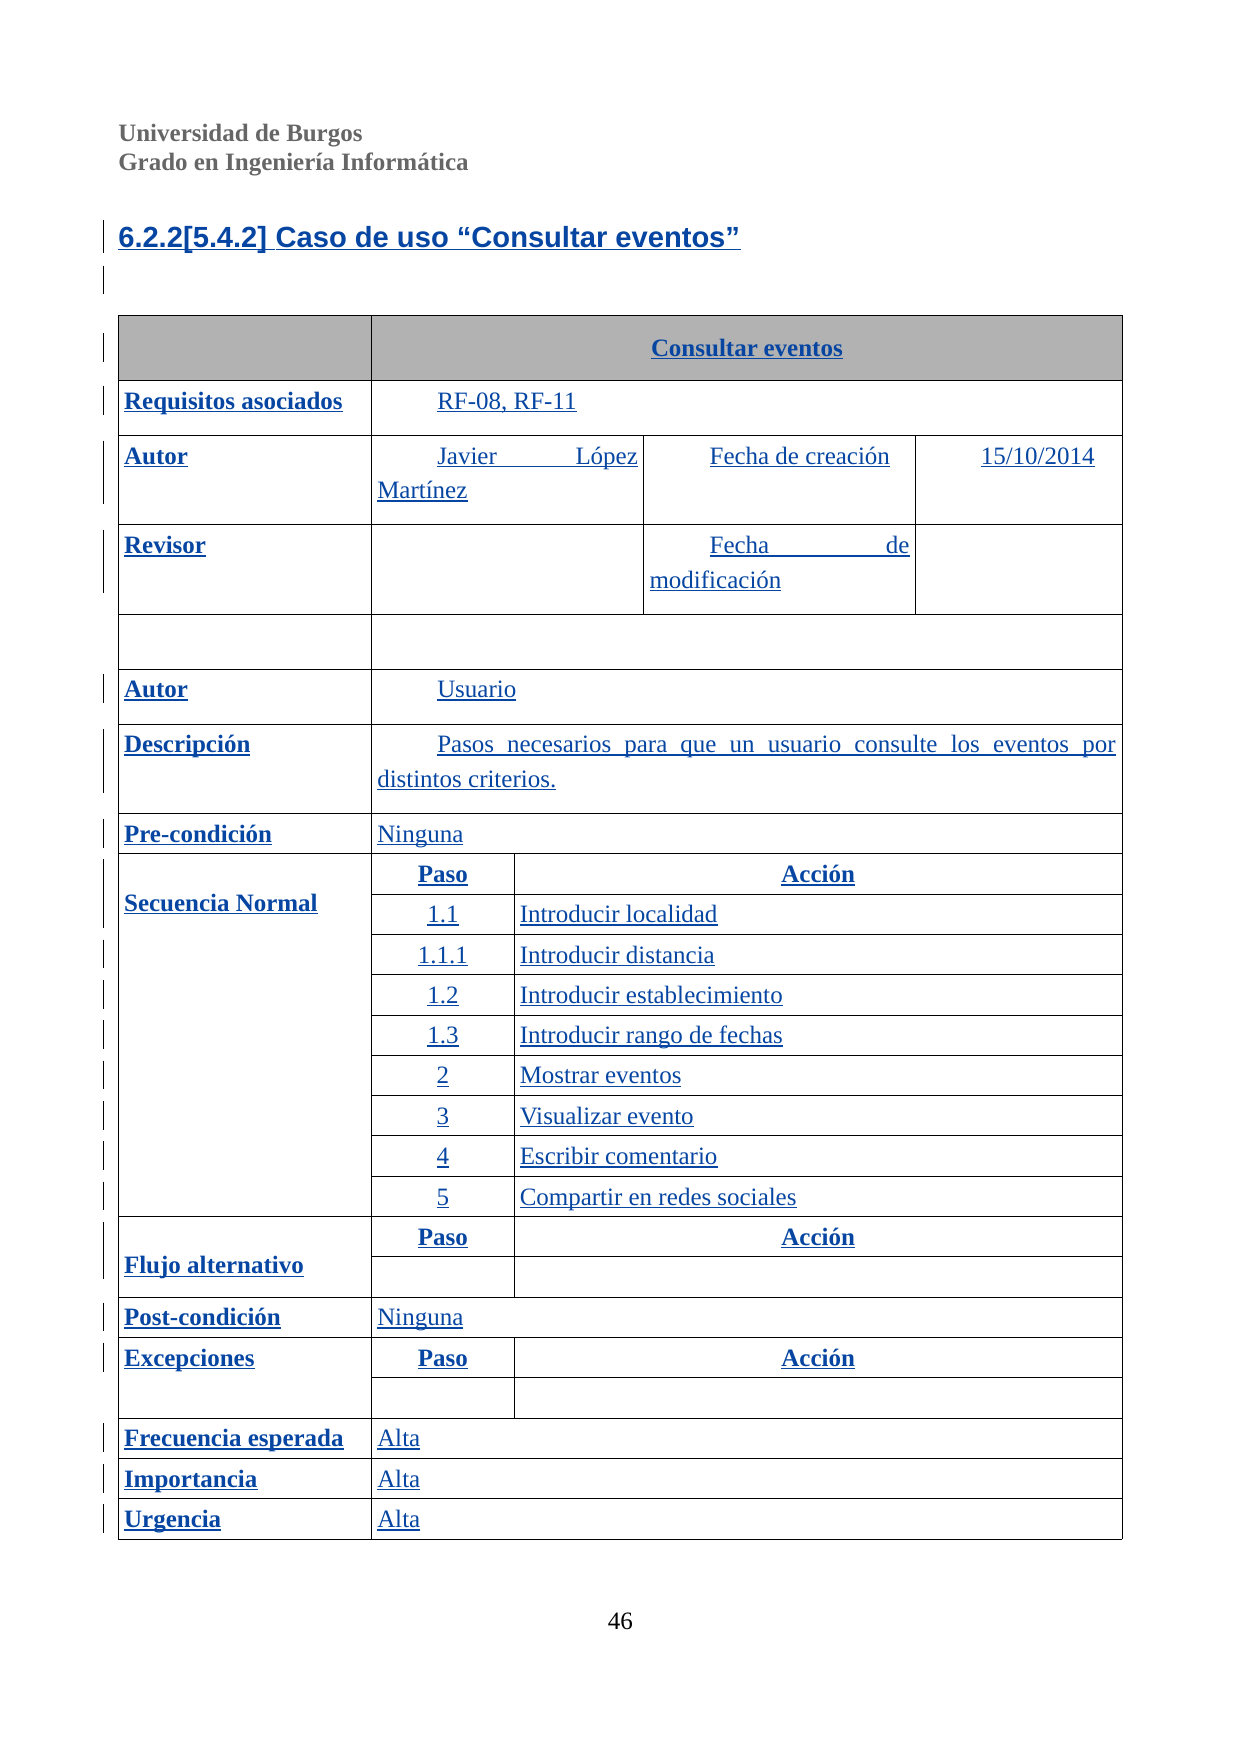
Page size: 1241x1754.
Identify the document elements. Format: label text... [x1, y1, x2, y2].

table_cell Introducir rango de fechas [515, 1016, 1122, 1055]
table_cell Flujo alternativo [119, 1217, 371, 1297]
table_cell 2 [372, 1056, 514, 1095]
table_cell Ninguna [372, 1298, 1122, 1337]
table_cell Alta [372, 1459, 1122, 1498]
table_cell [515, 1257, 1122, 1297]
table_cell Escribir comentario [515, 1136, 1122, 1176]
table_cell Javier López Martínez [372, 436, 643, 524]
table_cell Alta [372, 1419, 1122, 1458]
table_cell 15/10/2014 [916, 436, 1122, 524]
table_cell Usuario [372, 670, 1122, 723]
table_cell Introducir localidad [515, 895, 1122, 934]
table_cell Descripción [119, 725, 371, 813]
table_cell Frecuencia esperada [119, 1419, 371, 1458]
table_cell 1.1 [372, 895, 514, 934]
table_cell RF-08, RF-11 [372, 381, 1122, 435]
table_cell [372, 525, 643, 614]
table_cell Importancia [119, 1459, 371, 1498]
table_cell Secuencia Normal [119, 854, 371, 1216]
table_cell Pasos necesarios para que un usuario consulte los eventos por distintos criterios. [372, 725, 1122, 813]
table_cell Requisitos asociados [119, 381, 371, 435]
table_cell Acción [515, 854, 1122, 893]
table_cell Paso [372, 854, 514, 893]
table_cell Visualizar evento [515, 1096, 1122, 1135]
table_cell Urgencia [119, 1499, 371, 1538]
table_header Consultar eventos [372, 316, 1122, 380]
table_cell Fecha de creación [644, 436, 915, 524]
table_cell Pre-condición [119, 814, 371, 853]
table_cell [916, 525, 1122, 614]
table_cell Introducir distancia [515, 935, 1122, 974]
table_cell Revisor [119, 525, 371, 614]
table_cell [372, 615, 1122, 669]
table_cell Excepciones [119, 1338, 371, 1418]
table_cell Autor [119, 670, 371, 723]
table_cell Compartir en redes sociales [515, 1177, 1122, 1216]
table_cell [372, 1378, 514, 1418]
table_cell Autor [119, 436, 371, 524]
table_cell Post-condición [119, 1298, 371, 1337]
table_cell 3 [372, 1096, 514, 1135]
table_cell Alta [372, 1499, 1122, 1538]
subtitle Caso de uso “Consultar eventos” [118, 220, 1122, 253]
table_cell [515, 1378, 1122, 1418]
table_cell Acción [515, 1217, 1122, 1256]
table_cell 1.1.1 [372, 935, 514, 974]
table_cell Paso [372, 1338, 514, 1377]
table_cell 1.3 [372, 1016, 514, 1055]
table_cell Ninguna [372, 814, 1122, 853]
table_cell Fecha de modificación [644, 525, 915, 614]
table_cell Acción [515, 1338, 1122, 1377]
table_cell 5 [372, 1177, 514, 1216]
table_cell 1.2 [372, 975, 514, 1014]
table_cell Introducir establecimiento [515, 975, 1122, 1014]
table_cell [372, 1257, 514, 1297]
table_header [119, 316, 371, 380]
table_cell [119, 615, 371, 669]
table_cell 4 [372, 1136, 514, 1176]
table_cell Mostrar eventos [515, 1056, 1122, 1095]
table_cell Paso [372, 1217, 514, 1256]
